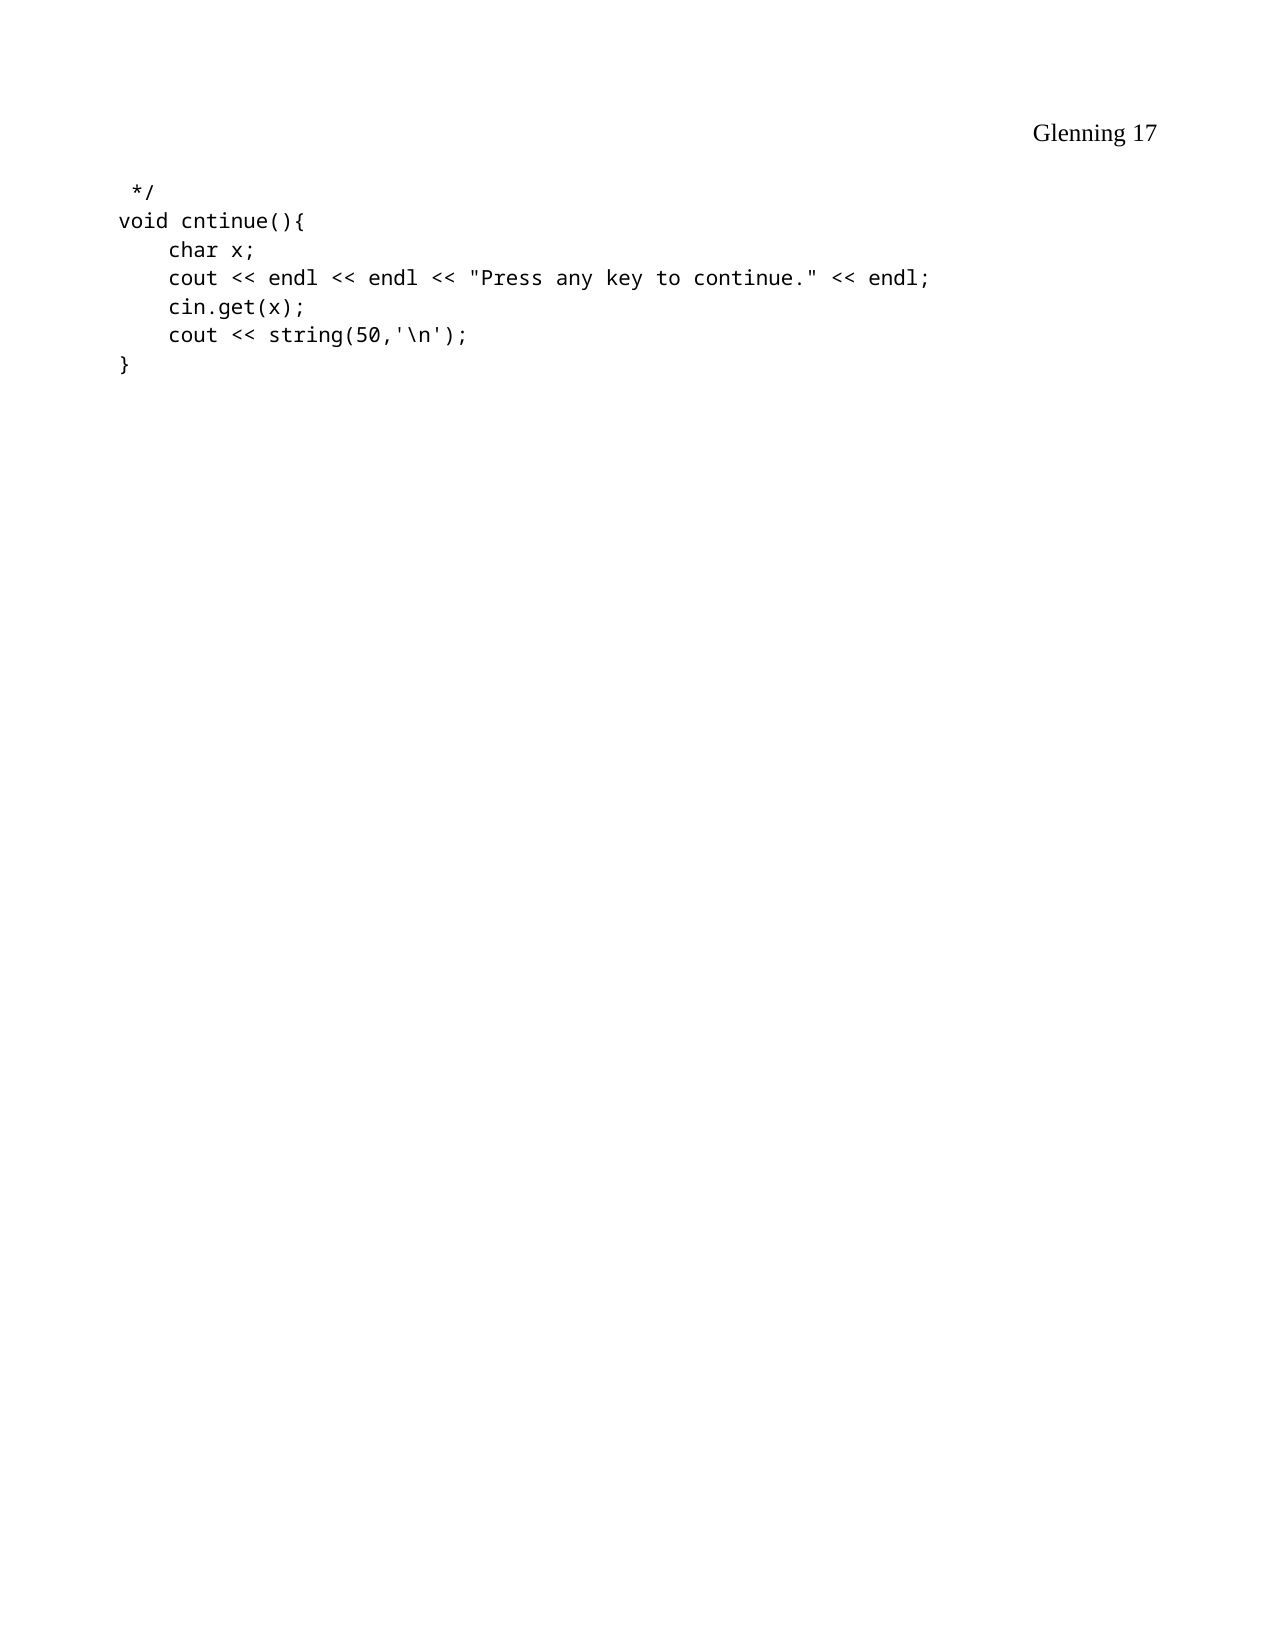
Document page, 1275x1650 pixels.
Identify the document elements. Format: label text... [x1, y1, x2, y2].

text */ [118, 178, 1157, 207]
text cout << endl << endl << "Press any key to continue." << endl; [118, 263, 1157, 292]
text cout << string(50,'\n'); [118, 320, 1157, 349]
text void cntinue(){ [118, 207, 1157, 235]
text } [118, 349, 1157, 377]
text cin.get(x); [118, 292, 1157, 320]
text char x; [118, 235, 1157, 263]
